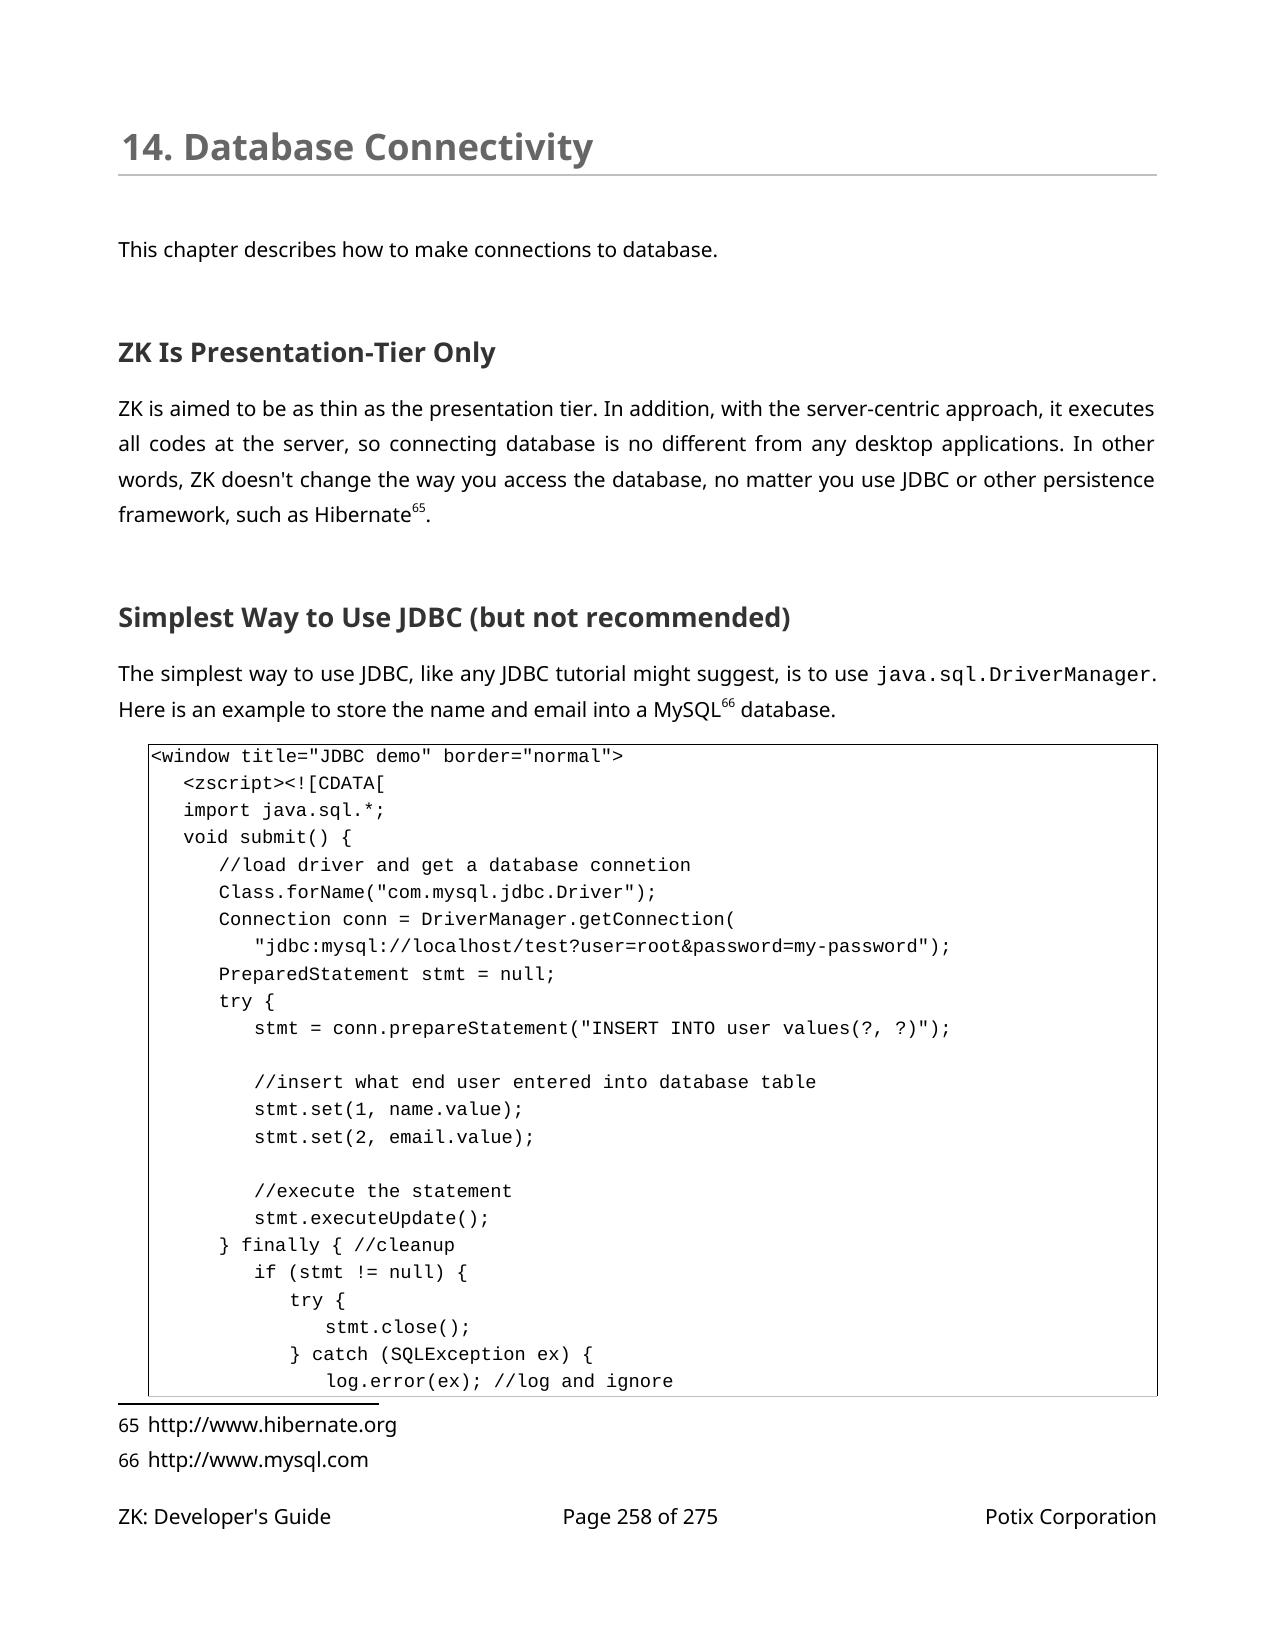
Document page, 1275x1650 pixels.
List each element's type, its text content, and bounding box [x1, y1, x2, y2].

text //insert what end user entered into database table [149, 1070, 1157, 1094]
text The simplest way to use JDBC, like any JDBC tutorial might suggest, is to use java.sql.DriverManager. Here is an example to store the name and email into a MySQL database. [118, 659, 1157, 723]
text if (stmt != null) { [149, 1260, 1157, 1285]
text try { [149, 1288, 1157, 1312]
text } catch (SQLException ex) { [149, 1342, 1157, 1366]
subtitle Simplest Way to Use JDBC (but not recommended) [118, 599, 1157, 636]
text Class.forName("com.mysql.jdbc.Driver"); [149, 880, 1157, 904]
text } finally { //cleanup [149, 1233, 1157, 1257]
text log.error(ex); //log and ignore [149, 1369, 1157, 1396]
text //load driver and get a database connetion [149, 853, 1157, 877]
text <window title="JDBC demo" border="normal"> [149, 745, 1157, 768]
text "jdbc:mysql://localhost/test?user=root&password=my-password"); [149, 934, 1157, 958]
text ZK is aimed to be as thin as the presentation tier. In addition, with the server-centric approach, it executes all codes at the server, so connecting database is no different from any desktop applications. In other words, ZK doesn't change the way you access the database, no matter you use JDBC or other persistence framework, such as Hibernate. [118, 394, 1157, 528]
text http://www.mysql.com [118, 1445, 1157, 1473]
subtitle ZK Is Presentation-Tier Only [118, 334, 1157, 371]
text stmt.close(); [149, 1315, 1157, 1339]
text stmt = conn.prepareStatement("INSERT INTO user values(?, ?)"); [149, 1016, 1157, 1040]
subtitle 14. Database Connectivity [118, 118, 1157, 174]
text This chapter describes how to make connections to database. [118, 235, 1157, 263]
text <zscript><![CDATA[ [149, 771, 1157, 795]
text stmt.set(2, email.value); [149, 1124, 1157, 1149]
text try { [149, 988, 1157, 1013]
text void submit() { [149, 825, 1157, 850]
text import java.sql.*; [149, 798, 1157, 822]
text stmt.set(1, name.value); [149, 1097, 1157, 1122]
text //execute the statement [149, 1179, 1157, 1203]
text Connection conn = DriverManager.getConnection( [149, 907, 1157, 931]
text PreparedStatement stmt = null; [149, 961, 1157, 986]
text http://www.hibernate.org [118, 1410, 1157, 1438]
text stmt.executeUpdate(); [149, 1206, 1157, 1230]
